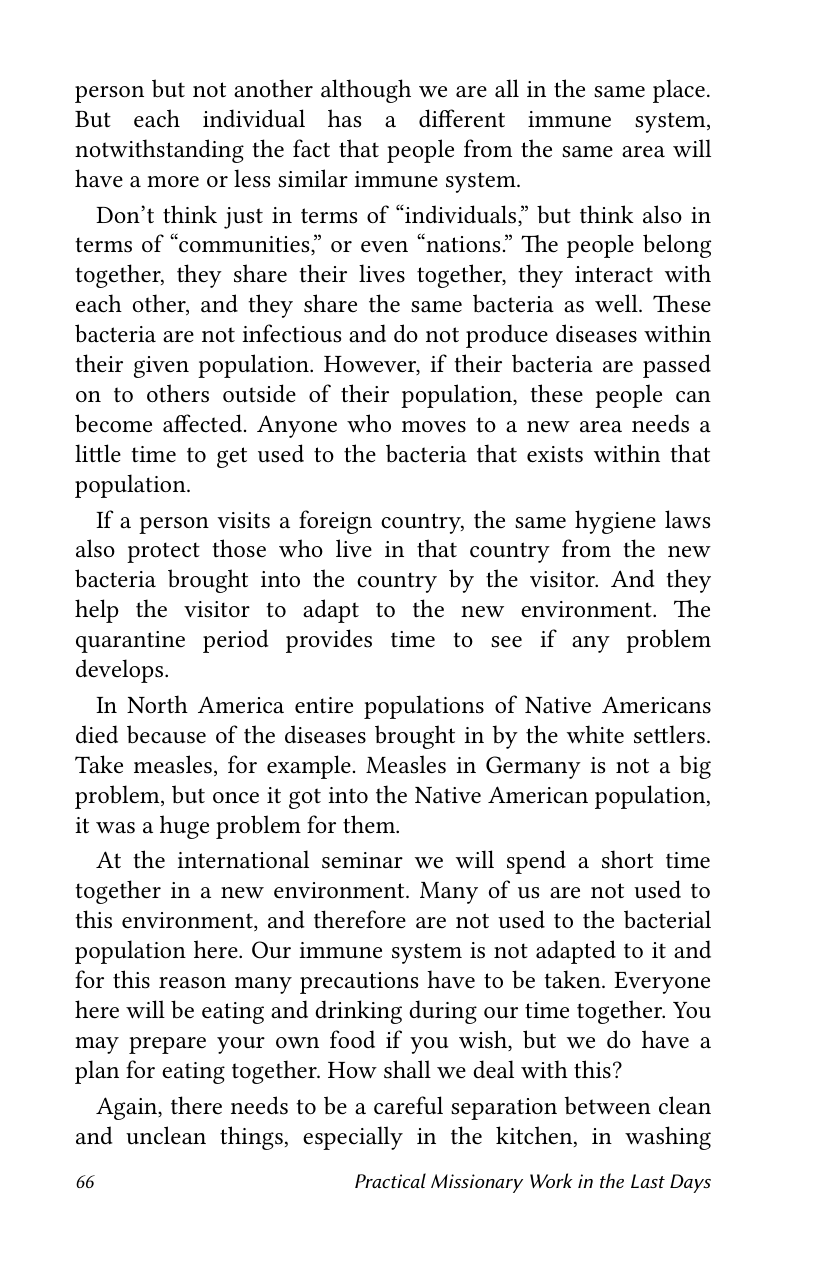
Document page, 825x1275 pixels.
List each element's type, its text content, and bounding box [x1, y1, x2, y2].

text At the international seminar we will spend a short time together in a new environment. Many of us are not used to this environment, and therefore are not used to the bacterial population here. Our immune system is not adapted to it and for this reason many precautions have to be taken. Everyone here will be eating and drinking during our time together. You may prepare your own food if you wish, but we do have a plan for eating together. How shall we deal with this? [75, 847, 712, 1084]
text Don’t think just in terms of “individuals,” but think also in terms of “communities,” or even “nations.” The people belong together, they share their lives together, they interact with each other, and they share the same bacteria as well. These bacteria are not infectious and do not produce diseases within their given population. However, if their bacteria are passed on to others outside of their population, these people can become affected. Anyone who moves to a new area needs a little time to get used to the bacteria that exists within that population. [75, 201, 712, 498]
text In North America entire populations of Native Americans died because of the diseases brought in by the white settlers. Take measles, for example. Measles in Germany is not a big problem, but once it got into the Native American population, it was a huge problem for them. [75, 691, 712, 839]
text If a person visits a foreign country, the same hygiene laws also protect those who live in that country from the new bacteria brought into the country by the visitor. And they help the visitor to adapt to the new environment. The quarantine period provides time to see if any problem develops. [75, 506, 712, 684]
text Again, there needs to be a careful separation between clean and unclean things, especially in the kitchen, in washing [75, 1092, 712, 1150]
text person but not another although we are all in the same place. But each individual has a different immune system, notwithstanding the fact that people from the same area will have a more or less similar immune system. [75, 75, 712, 193]
